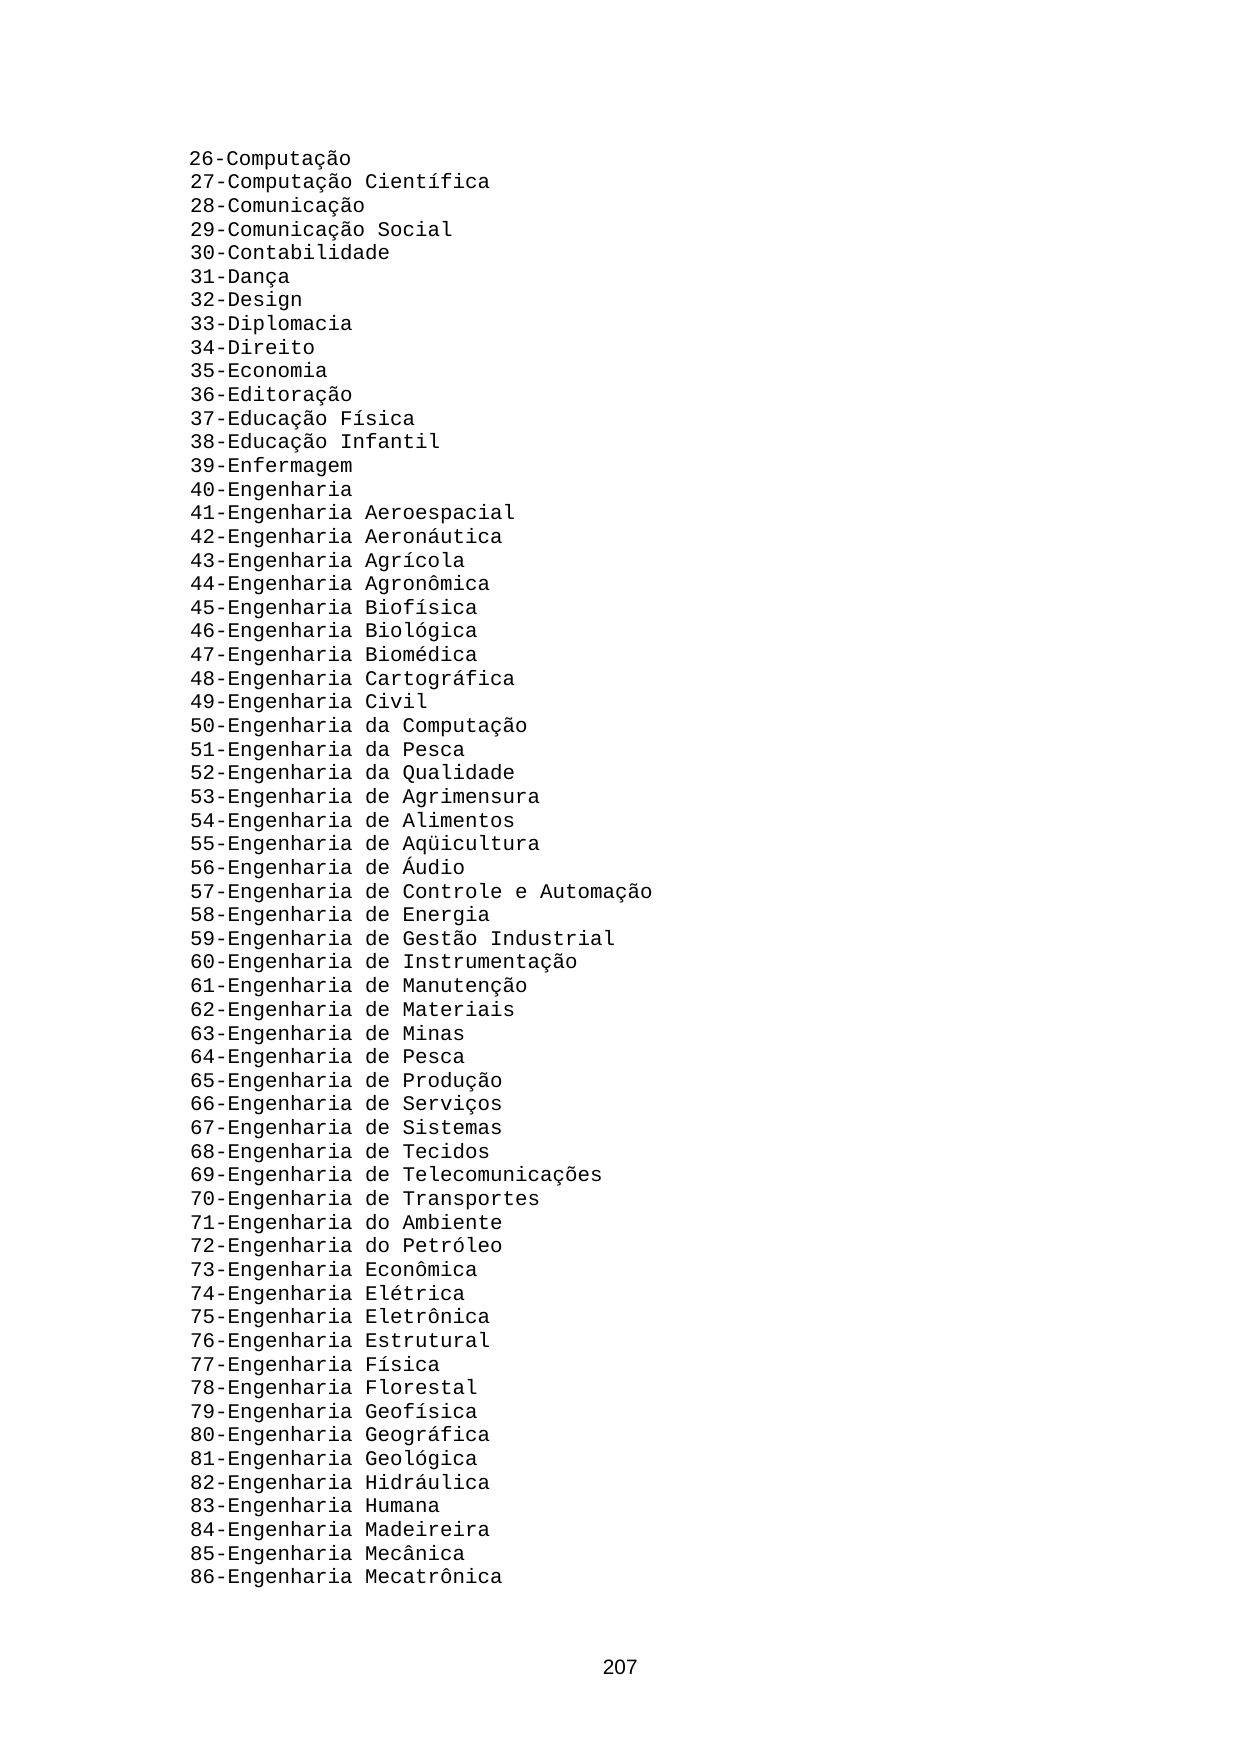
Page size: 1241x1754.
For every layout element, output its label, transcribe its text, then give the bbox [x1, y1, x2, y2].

text 65-Engenharia de Produção [177, 1070, 1063, 1093]
text 85-Engenharia Mecânica [177, 1543, 1063, 1566]
text 67-Engenharia de Sistemas [177, 1117, 1063, 1141]
text 29-Comunicação Social [177, 218, 1063, 242]
text 66-Engenharia de Serviços [177, 1093, 1063, 1117]
text 54-Engenharia de Alimentos [177, 810, 1063, 833]
text 50-Engenharia da Computação [177, 715, 1063, 739]
text 30-Contabilidade [177, 242, 1063, 266]
text 31-Dança [177, 266, 1063, 289]
text 80-Engenharia Geográfica [177, 1424, 1063, 1448]
text 39-Enfermagem [177, 455, 1063, 479]
text 28-Comunicação [177, 195, 1063, 218]
text 44-Engenharia Agronômica [177, 573, 1063, 597]
text 60-Engenharia de Instrumentação [177, 952, 1063, 975]
text 84-Engenharia Madeireira [177, 1519, 1063, 1543]
text 51-Engenharia da Pesca [177, 739, 1063, 762]
text 45-Engenharia Biofísica [177, 597, 1063, 621]
text 42-Engenharia Aeronáutica [177, 526, 1063, 549]
text 79-Engenharia Geofísica [177, 1401, 1063, 1424]
text 59-Engenharia de Gestão Industrial [177, 928, 1063, 952]
text 69-Engenharia de Telecomunicações [177, 1164, 1063, 1188]
text 71-Engenharia do Ambiente [177, 1212, 1063, 1235]
text 77-Engenharia Física [177, 1353, 1063, 1377]
text 35-Economia [177, 360, 1063, 384]
text 33-Diplomacia [177, 313, 1063, 337]
text 40-Engenharia [177, 479, 1063, 502]
text 46-Engenharia Biológica [177, 621, 1063, 644]
text 37-Educação Física [177, 408, 1063, 431]
text 32-Design [177, 289, 1063, 313]
text 48-Engenharia Cartográfica [177, 668, 1063, 691]
text 57-Engenharia de Controle e Automação [177, 881, 1063, 904]
text 27-Computação Científica [177, 171, 1063, 195]
text 82-Engenharia Hidráulica [177, 1472, 1063, 1495]
text 78-Engenharia Florestal [177, 1377, 1063, 1401]
text 61-Engenharia de Manutenção [177, 975, 1063, 999]
text 43-Engenharia Agrícola [177, 549, 1063, 573]
text 76-Engenharia Estrutural [177, 1330, 1063, 1353]
text 72-Engenharia do Petróleo [177, 1235, 1063, 1259]
text 26-Computação [177, 148, 1063, 171]
text 52-Engenharia da Qualidade [177, 762, 1063, 786]
text 86-Engenharia Mecatrônica [177, 1566, 1063, 1590]
text 70-Engenharia de Transportes [177, 1188, 1063, 1212]
text 49-Engenharia Civil [177, 691, 1063, 715]
text 81-Engenharia Geológica [177, 1448, 1063, 1472]
text 34-Direito [177, 337, 1063, 360]
text 74-Engenharia Elétrica [177, 1283, 1063, 1306]
text 73-Engenharia Econômica [177, 1259, 1063, 1283]
text 83-Engenharia Humana [177, 1495, 1063, 1519]
text 53-Engenharia de Agrimensura [177, 786, 1063, 810]
text 58-Engenharia de Energia [177, 904, 1063, 928]
text 75-Engenharia Eletrônica [177, 1306, 1063, 1330]
text 55-Engenharia de Aqüicultura [177, 833, 1063, 857]
text 62-Engenharia de Materiais [177, 999, 1063, 1022]
text 63-Engenharia de Minas [177, 1022, 1063, 1046]
text 68-Engenharia de Tecidos [177, 1141, 1063, 1164]
text 47-Engenharia Biomédica [177, 644, 1063, 668]
text 38-Educação Infantil [177, 431, 1063, 455]
text 56-Engenharia de Áudio [177, 857, 1063, 881]
text 41-Engenharia Aeroespacial [177, 502, 1063, 526]
text 36-Editoração [177, 384, 1063, 408]
text 64-Engenharia de Pesca [177, 1046, 1063, 1070]
